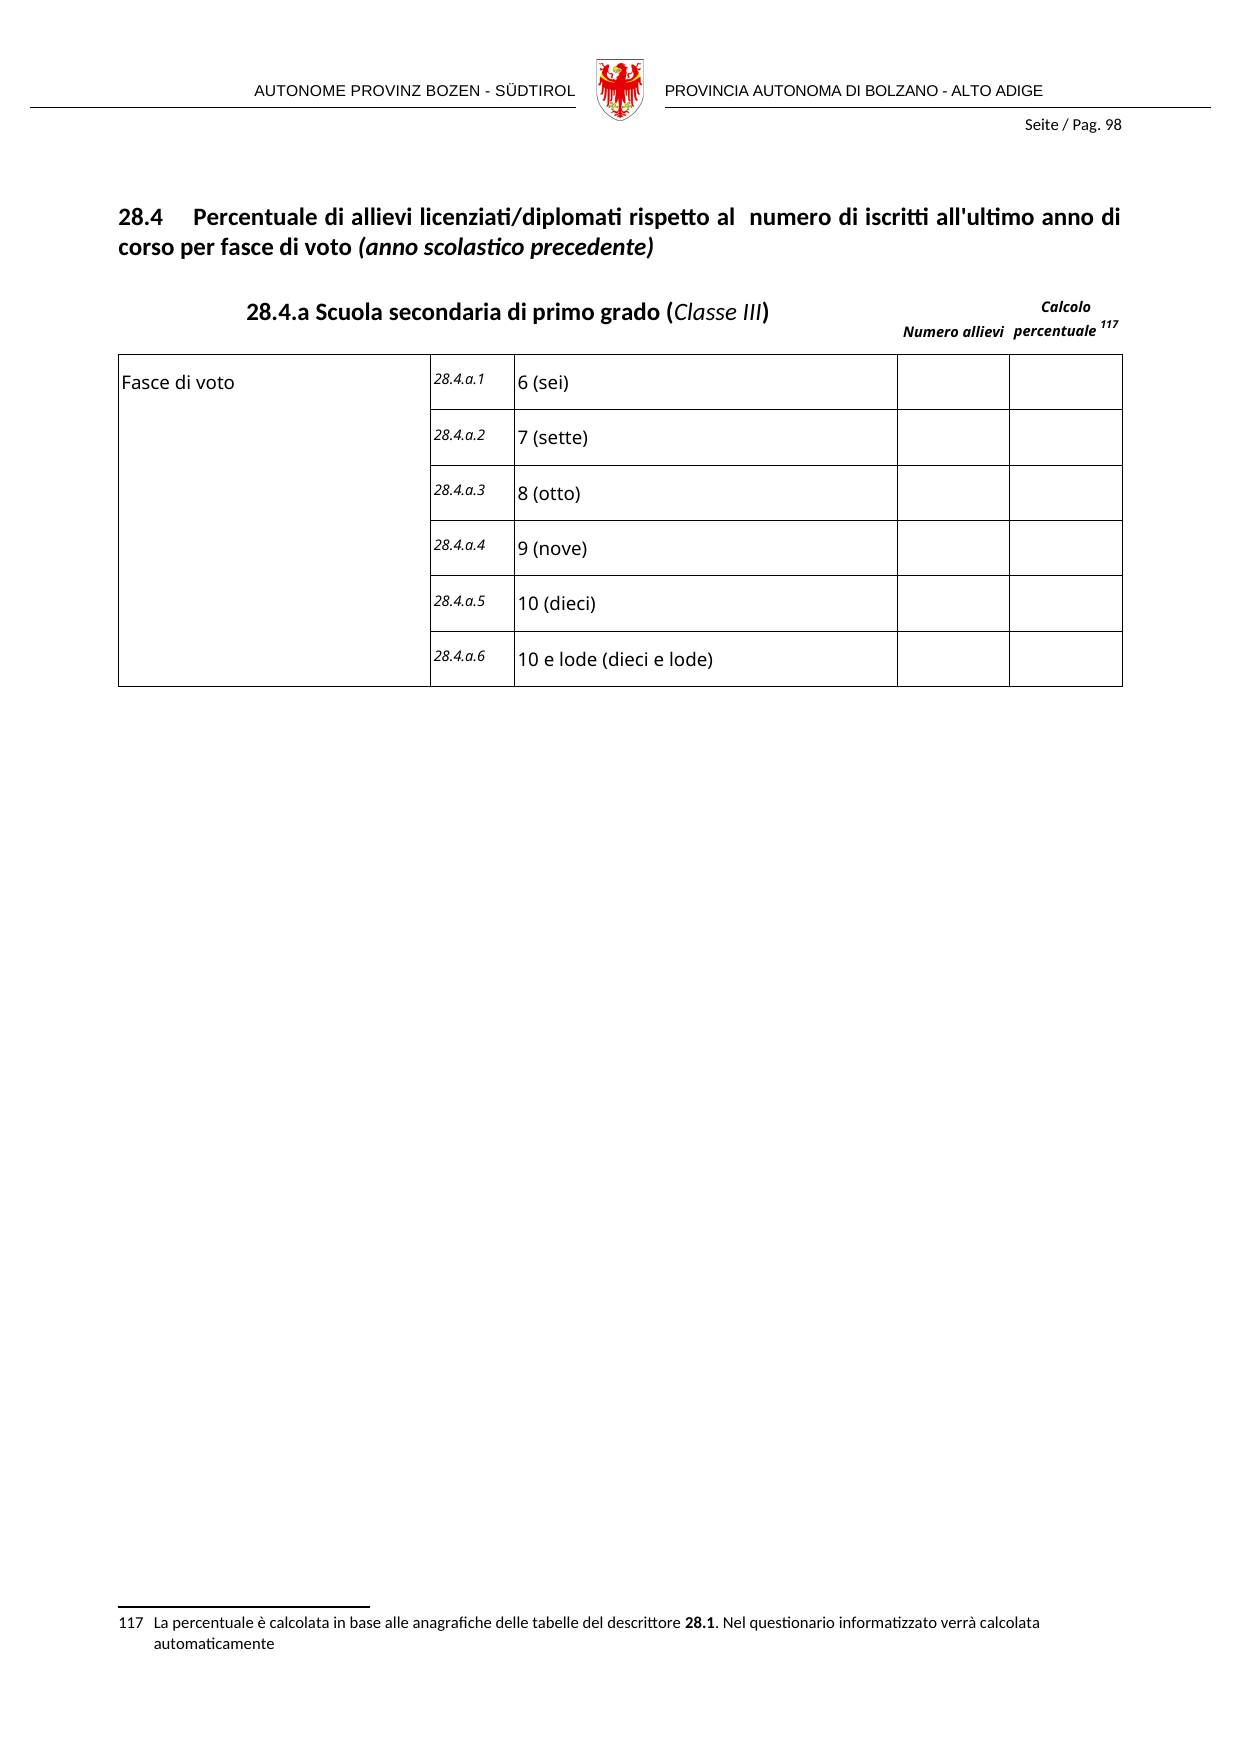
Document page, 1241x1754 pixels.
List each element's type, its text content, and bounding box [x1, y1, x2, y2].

table_cell [1010, 466, 1122, 520]
table_cell 7 (sette) [515, 410, 897, 464]
table_cell [898, 576, 1009, 631]
table_cell [898, 355, 1009, 409]
table_cell [898, 466, 1009, 520]
table_cell Fasce di voto [119, 355, 430, 686]
table_cell [898, 632, 1009, 686]
text 28.4 Percentuale di allievi licenziati/diplomati rispetto al numero di iscritti all'ultimo anno di corso per fasce di voto (anno scolastico precedente) [118, 201, 1122, 262]
table_cell 6 (sei) [515, 355, 897, 409]
table_cell 9 (nove) [515, 521, 897, 575]
table_cell 8 (otto) [515, 466, 897, 520]
table_cell [1010, 632, 1122, 686]
table_cell 28.4.a.2 [431, 410, 514, 464]
table_cell 28.4.a.1 [431, 355, 514, 409]
table_header Numero allievi [897, 285, 1009, 354]
table_cell [898, 521, 1009, 575]
table_cell [1010, 521, 1122, 575]
table_cell 28.4.a.5 [431, 576, 514, 631]
table_header 28.4.a Scuola secondaria di primo grado (Classe III) [118, 285, 897, 354]
table_cell 10 e lode (dieci e lode) [515, 632, 897, 686]
table_cell 28.4.a.6 [431, 632, 514, 686]
table_header Calcolo percentuale [1010, 285, 1122, 354]
table_cell 28.4.a.4 [431, 521, 514, 575]
table_cell 10 (dieci) [515, 576, 897, 631]
table_cell [1010, 410, 1122, 464]
table_cell [1010, 355, 1122, 409]
picture [596, 59, 644, 121]
table_cell 28.4.a.3 [431, 466, 514, 520]
table_cell [898, 410, 1009, 464]
table_cell [1010, 576, 1122, 631]
